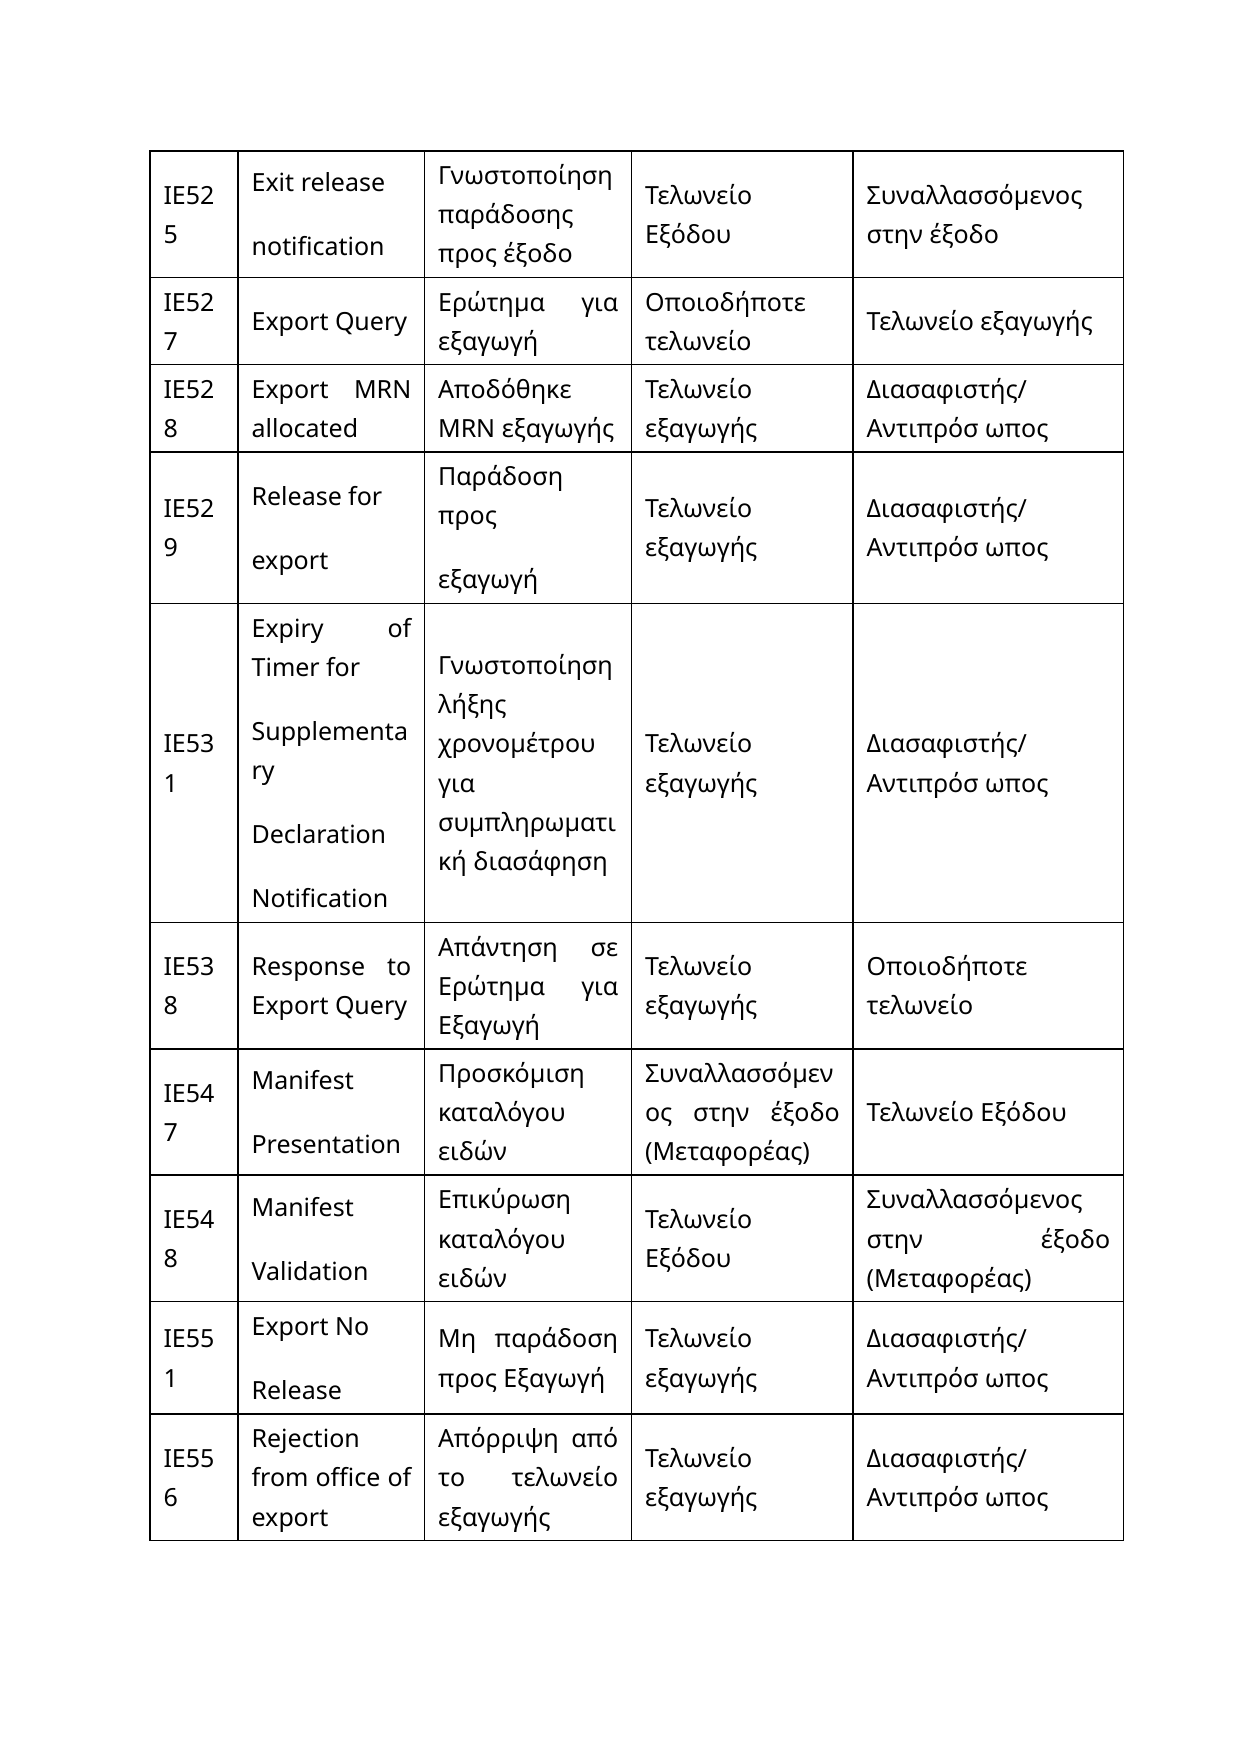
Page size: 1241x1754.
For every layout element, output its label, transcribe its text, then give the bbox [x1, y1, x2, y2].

table_cell IE531 [151, 604, 237, 921]
table_cell Τελωνείο εξαγωγής [632, 1415, 852, 1539]
table_cell Expiry of Timer for Supplementary Declaration Notification [239, 604, 424, 921]
table_cell Τελωνείο Εξόδου [632, 1176, 852, 1301]
table_cell Οποιοδήποτε τελωνείο [632, 278, 852, 364]
table_header Συναλλασσόμενος στην έξοδο [854, 152, 1123, 276]
table_cell Τελωνείο εξαγωγής [854, 278, 1123, 364]
table_cell IE548 [151, 1176, 237, 1301]
table_cell IE529 [151, 453, 237, 602]
table_cell IE551 [151, 1302, 237, 1413]
table_cell IE527 [151, 278, 237, 364]
table_cell Διασαφιστής/Αντιπρόσ ωπος [854, 604, 1123, 921]
table_cell Response to Export Query [239, 923, 424, 1048]
table_cell Manifest Validation [239, 1176, 424, 1301]
table_cell IE547 [151, 1050, 237, 1174]
table_header Τελωνείο Εξόδου [632, 152, 852, 276]
table_cell Συναλλασσόμενος στην έξοδο (Μεταφορέας) [854, 1176, 1123, 1301]
table_cell Απόρριψη από το τελωνείο εξαγωγής [425, 1415, 631, 1539]
table_cell Γνωστοποίηση λήξης χρονομέτρου για συμπληρωματική διασάφηση [425, 604, 631, 921]
table_header Γνωστοποίηση παράδοσης προς έξοδο [425, 152, 631, 276]
table_cell Τελωνείο εξαγωγής [632, 604, 852, 921]
table_cell Επικύρωση καταλόγου ειδών [425, 1176, 631, 1301]
table_cell Export No Release [239, 1302, 424, 1413]
table_cell Release for export [239, 453, 424, 602]
table_header Exit release notification [239, 152, 424, 276]
table_cell ΙΕ538 [151, 923, 237, 1048]
table_cell Τελωνείο εξαγωγής [632, 1302, 852, 1413]
table_cell Απάντηση σε Ερώτημα για Εξαγωγή [425, 923, 631, 1048]
table_cell Τελωνείο Εξόδου [854, 1050, 1123, 1174]
table_cell Προσκόμιση καταλόγου ειδών [425, 1050, 631, 1174]
table_cell Οποιοδήποτε τελωνείο [854, 923, 1123, 1048]
table_cell Παράδοση προς εξαγωγή [425, 453, 631, 602]
table_cell Τελωνείο εξαγωγής [632, 365, 852, 451]
table_cell Διασαφιστής/Αντιπρόσ ωπος [854, 1415, 1123, 1539]
table_cell Διασαφιστής/Αντιπρόσ ωπος [854, 453, 1123, 602]
table_cell Διασαφιστής/Αντιπρόσ ωπος [854, 365, 1123, 451]
table_cell Rejection from office of export [239, 1415, 424, 1539]
table_cell Τελωνείο εξαγωγής [632, 923, 852, 1048]
table_cell Συναλλασσόμενος στην έξοδο (Μεταφορέας) [632, 1050, 852, 1174]
table_cell Τελωνείο εξαγωγής [632, 453, 852, 602]
table_cell Export Query [239, 278, 424, 364]
table_cell Αποδόθηκε MRN εξαγωγής [425, 365, 631, 451]
table_cell Export MRN allocated [239, 365, 424, 451]
table_cell IE556 [151, 1415, 237, 1539]
table_cell IE528 [151, 365, 237, 451]
table_cell Μη παράδοση προς Εξαγωγή [425, 1302, 631, 1413]
table_header IE525 [151, 152, 237, 276]
table_cell Ερώτημα για εξαγωγή [425, 278, 631, 364]
table_cell Διασαφιστής/Αντιπρόσ ωπος [854, 1302, 1123, 1413]
table_cell Manifest Presentation [239, 1050, 424, 1174]
